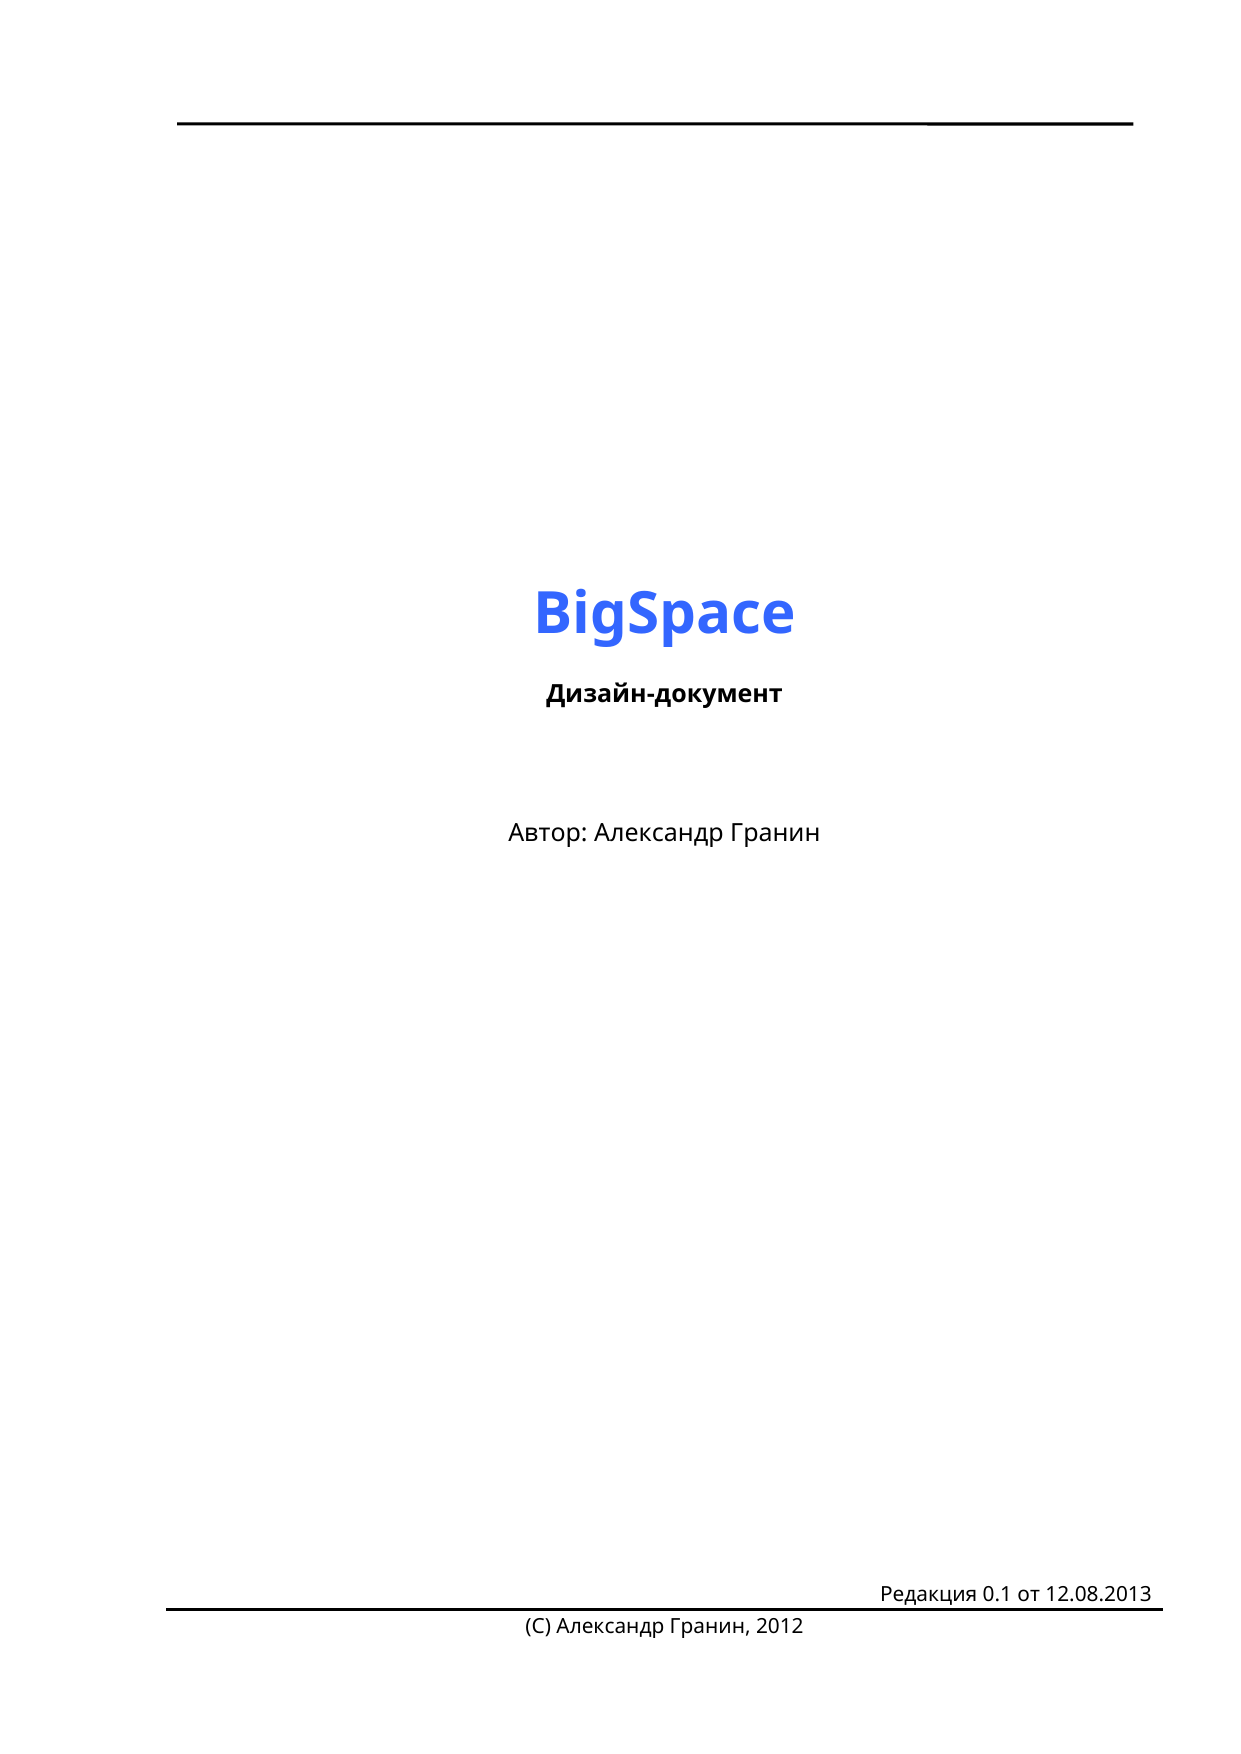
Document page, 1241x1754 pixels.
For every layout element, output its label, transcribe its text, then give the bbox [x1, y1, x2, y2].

table_cell BigSpace [166, 558, 1163, 663]
table_cell [166, 273, 1163, 558]
table_cell Дизайн-документ Автор: Александр Гранин [166, 663, 1163, 862]
table_header [166, 143, 1163, 272]
